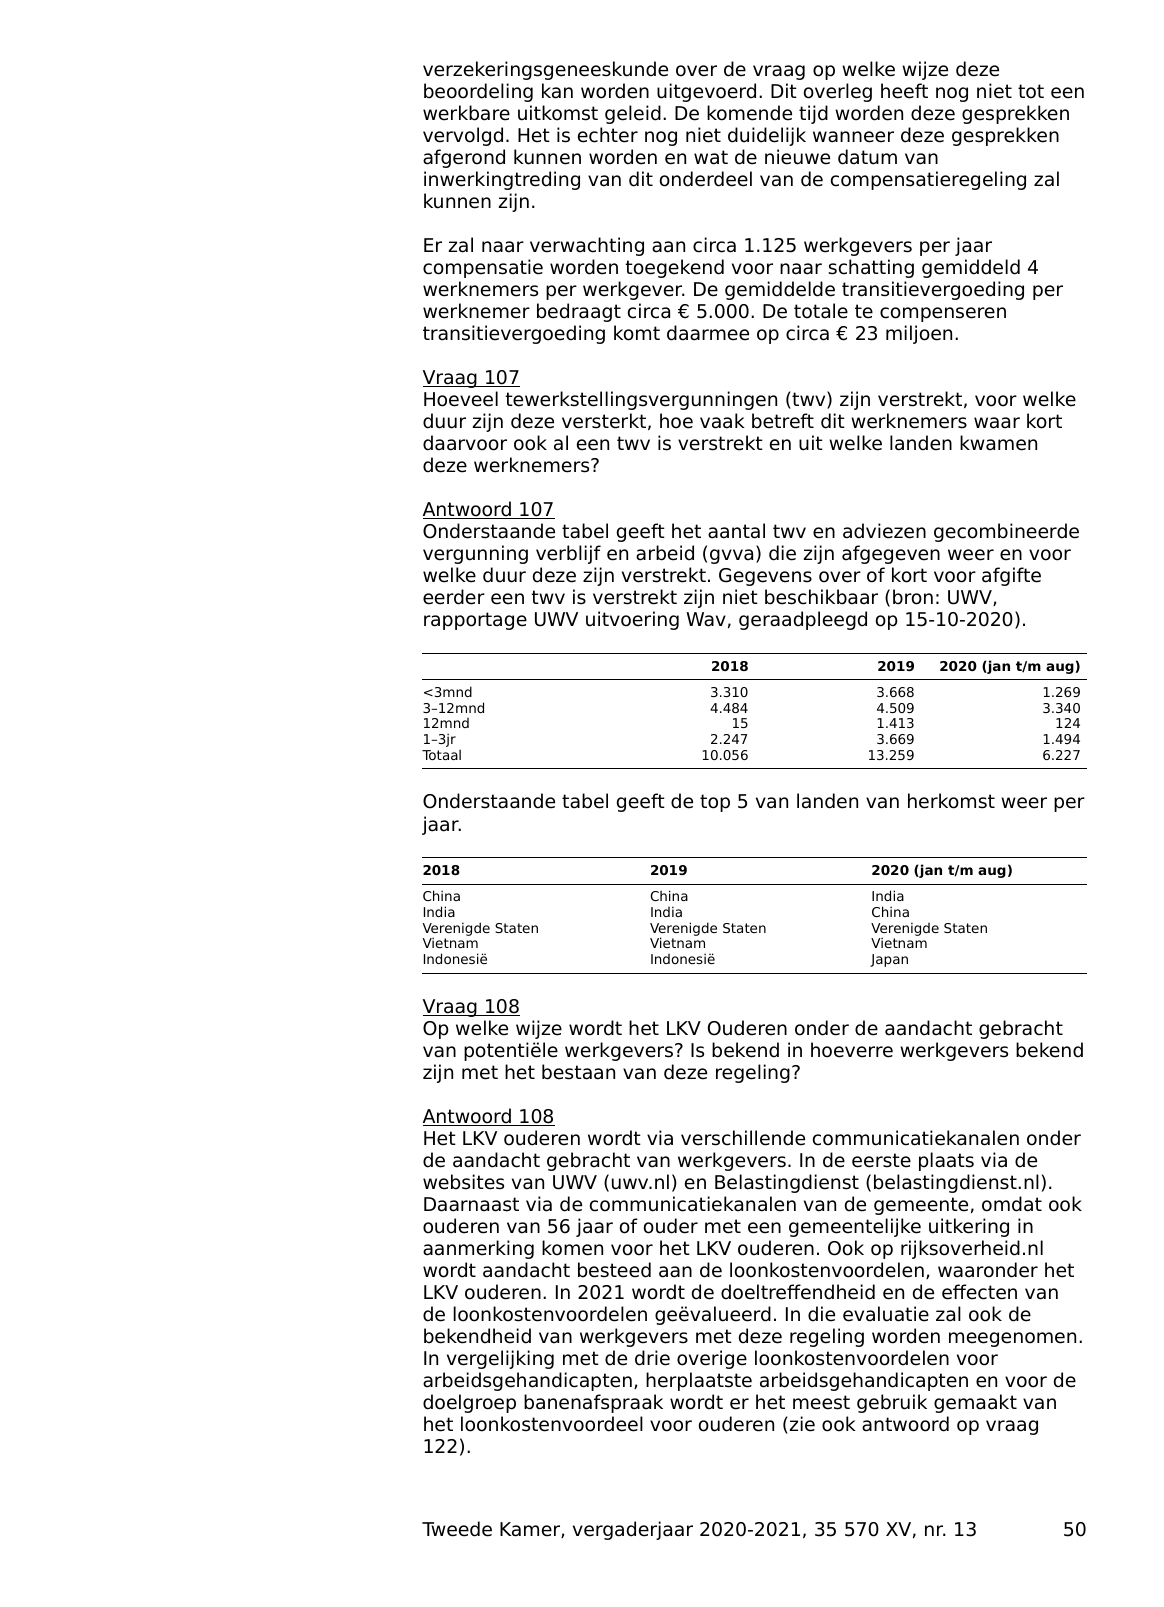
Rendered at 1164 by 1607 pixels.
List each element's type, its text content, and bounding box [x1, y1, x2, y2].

table_cell 12mnd [422, 716, 588, 732]
table_cell 6.227 [921, 748, 1087, 768]
text Er zal naar verwachting aan circa 1.125 werkgevers per jaar compensatie worden toegekend voor naar schatting gemiddeld 4 werknemers per werkgever. De gemiddelde transitievergoeding per werknemer bedraagt circa € 5.000. De totale te compenseren transitievergoeding komt daarmee op circa € 23 miljoen. [422, 235, 1087, 345]
table_header 2020 (jan t/m aug) [865, 858, 1087, 883]
table_cell 2.247 [588, 732, 754, 748]
table_cell 13.259 [754, 748, 921, 768]
table_header 2019 [754, 654, 921, 679]
table_cell China [865, 905, 1087, 921]
table_cell 124 [921, 716, 1087, 732]
text Vraag 108 [422, 996, 1087, 1018]
table_cell India [644, 905, 865, 921]
table_header [422, 654, 588, 679]
table_cell China [422, 885, 644, 905]
table_cell Totaal [422, 748, 588, 768]
text Vraag 107 [422, 367, 1087, 389]
table_cell 1.413 [754, 716, 921, 732]
table_cell <3mnd [422, 680, 588, 701]
table_cell India [865, 885, 1087, 905]
table_cell 3.340 [921, 701, 1087, 716]
table_cell Vietnam [865, 936, 1087, 952]
table_cell 3.668 [754, 680, 921, 701]
table_header 2018 [588, 654, 754, 679]
table_cell Vietnam [422, 936, 644, 952]
table_cell 4.484 [588, 701, 754, 716]
table_cell Vietnam [644, 936, 865, 952]
text Op welke wijze wordt het LKV Ouderen onder de aandacht gebracht van potentiële werkgevers? Is bekend in hoeverre werkgevers bekend zijn met het bestaan van deze regeling? [422, 1018, 1087, 1084]
text Onderstaande tabel geeft het aantal twv en adviezen gecombineerde vergunning verblijf en arbeid (gvva) die zijn afgegeven weer en voor welke duur deze zijn verstrekt. Gegevens over of kort voor afgifte eerder een twv is verstrekt zijn niet beschikbaar (bron: UWV, rapportage UWV uitvoering Wav, geraadpleegd op 15-10-2020). [422, 521, 1087, 631]
text Hoeveel tewerkstellingsvergunningen (twv) zijn verstrekt, voor welke duur zijn deze versterkt, hoe vaak betreft dit werknemers waar kort daarvoor ook al een twv is verstrekt en uit welke landen kwamen deze werknemers? [422, 389, 1087, 477]
text Onderstaande tabel geeft de top 5 van landen van herkomst weer per jaar. [422, 791, 1087, 835]
table_cell 3.310 [588, 680, 754, 701]
text Antwoord 108 [422, 1106, 1087, 1128]
table_cell 4.509 [754, 701, 921, 716]
table_header 2018 [422, 858, 644, 883]
table_cell 1.269 [921, 680, 1087, 701]
table_header 2019 [644, 858, 865, 883]
table_cell Indonesië [422, 952, 644, 972]
table_cell Verenigde Staten [422, 921, 644, 936]
table_cell 3–12mnd [422, 701, 588, 716]
table_cell 1–3jr [422, 732, 588, 748]
table_cell India [422, 905, 644, 921]
table_cell Verenigde Staten [644, 921, 865, 936]
table_cell 10.056 [588, 748, 754, 768]
table_cell Indonesië [644, 952, 865, 972]
text verzekeringsgeneeskunde over de vraag op welke wijze deze beoordeling kan worden uitgevoerd. Dit overleg heeft nog niet tot een werkbare uitkomst geleid. De komende tijd worden deze gesprekken vervolgd. Het is echter nog niet duidelijk wanneer deze gesprekken afgerond kunnen worden en wat de nieuwe datum van inwerkingtreding van dit onderdeel van de compensatieregeling zal kunnen zijn. [422, 59, 1087, 213]
table_cell 3.669 [754, 732, 921, 748]
table_cell Japan [865, 952, 1087, 972]
table_cell 1.494 [921, 732, 1087, 748]
table_header 2020 (jan t/m aug) [921, 654, 1087, 679]
text Antwoord 107 [422, 499, 1087, 521]
table_cell 15 [588, 716, 754, 732]
text Het LKV ouderen wordt via verschillende communicatiekanalen onder de aandacht gebracht van werkgevers. In de eerste plaats via de websites van UWV (uwv.nl) en Belastingdienst (belastingdienst.nl). Daarnaast via de communicatiekanalen van de gemeente, omdat ook ouderen van 56 jaar of ouder met een gemeentelijke uitkering in aanmerking komen voor het LKV ouderen. Ook op rijksoverheid.nl wordt aandacht besteed aan de loonkostenvoordelen, waaronder het LKV ouderen. In 2021 wordt de doeltreffendheid en de effecten van de loonkostenvoordelen geëvalueerd. In die evaluatie zal ook de bekendheid van werkgevers met deze regeling worden meegenomen. In vergelijking met de drie overige loonkostenvoordelen voor arbeidsgehandicapten, herplaatste arbeidsgehandicapten en voor de doelgroep banenafspraak wordt er het meest gebruik gemaakt van het loonkostenvoordeel voor ouderen (zie ook antwoord op vraag 122). [422, 1128, 1087, 1457]
table_cell China [644, 885, 865, 905]
table_cell Verenigde Staten [865, 921, 1087, 936]
